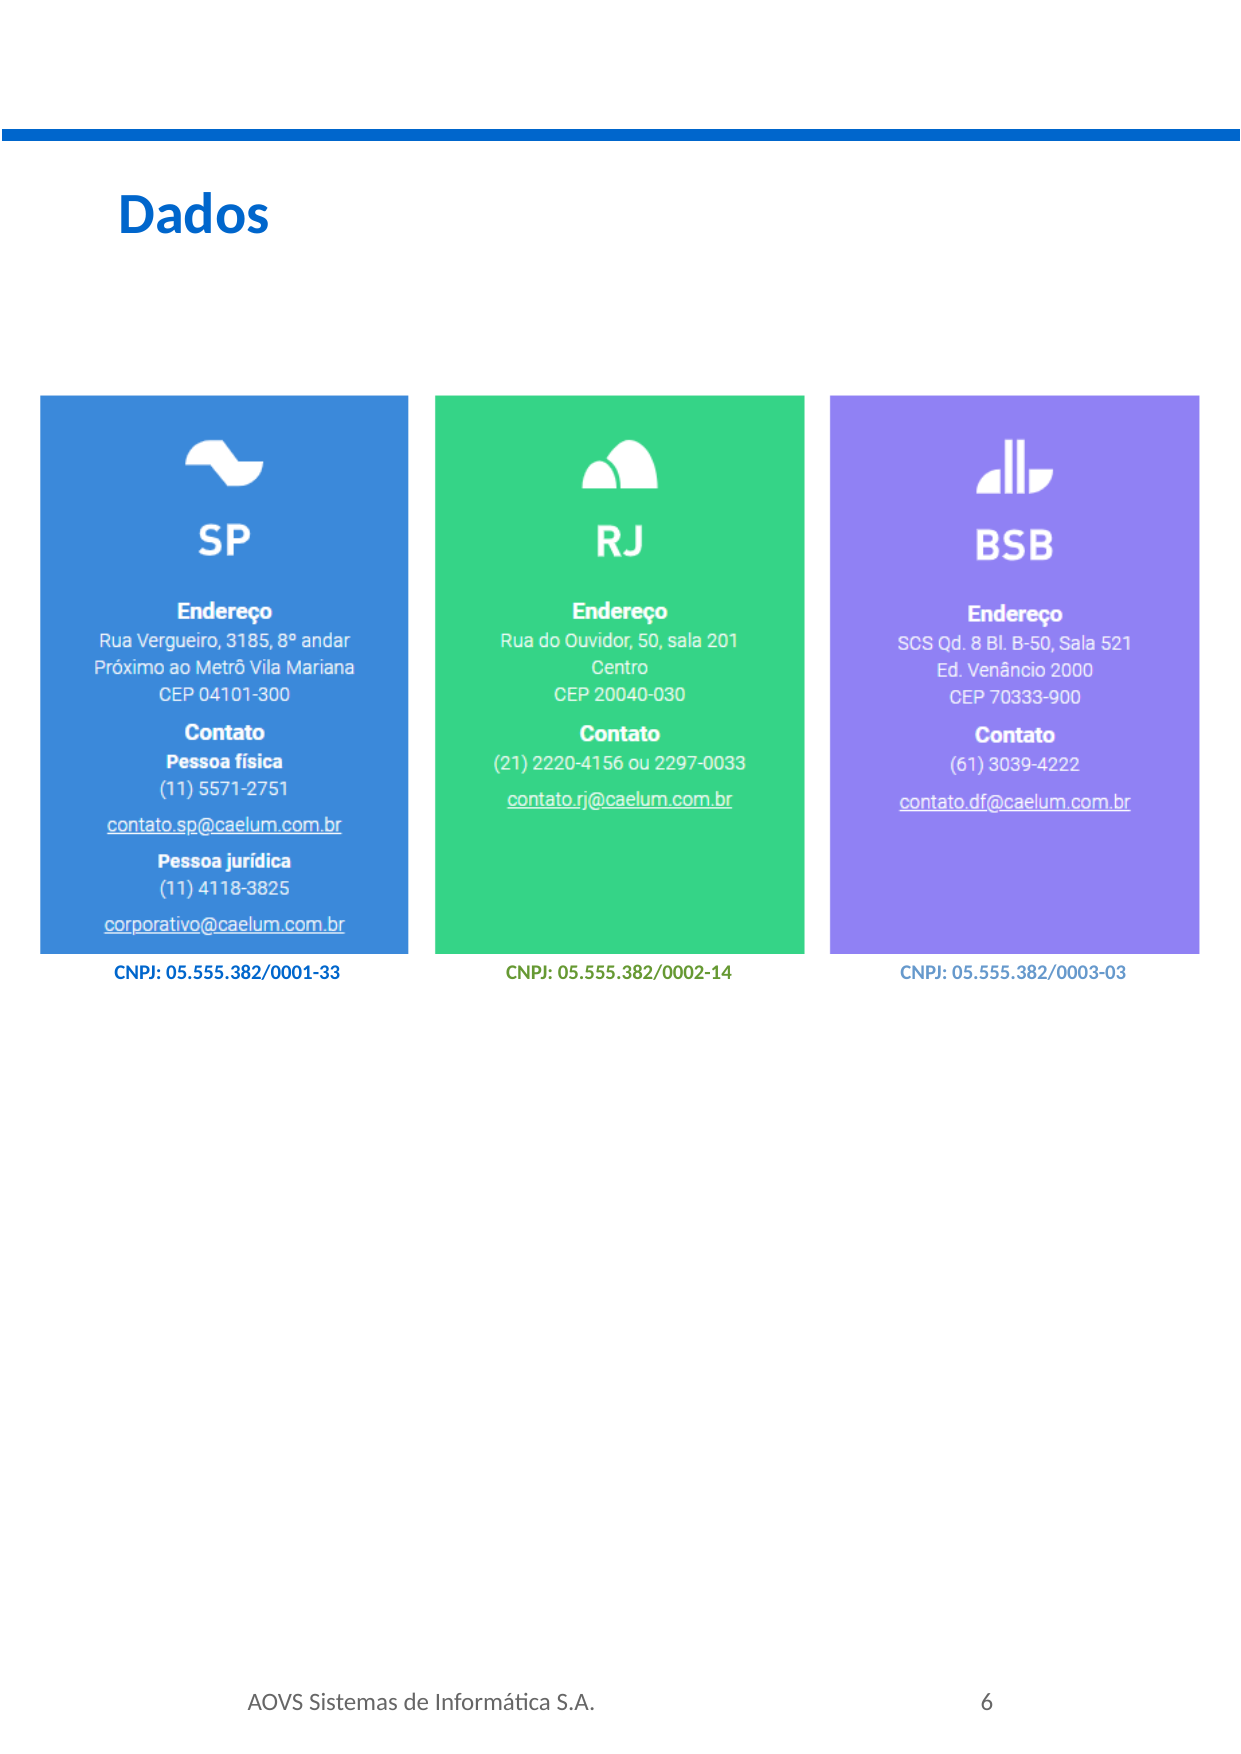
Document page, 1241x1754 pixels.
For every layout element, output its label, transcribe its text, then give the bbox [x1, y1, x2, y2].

table_header CNPJ: 05.555.382/0001-33 [40, 954, 409, 1024]
picture [31, 390, 1209, 954]
table_header CNPJ: 05.555.382/0003-03 [829, 954, 1198, 1024]
text Dados [118, 176, 1205, 248]
table_header CNPJ: 05.555.382/0002-14 [409, 954, 828, 1024]
